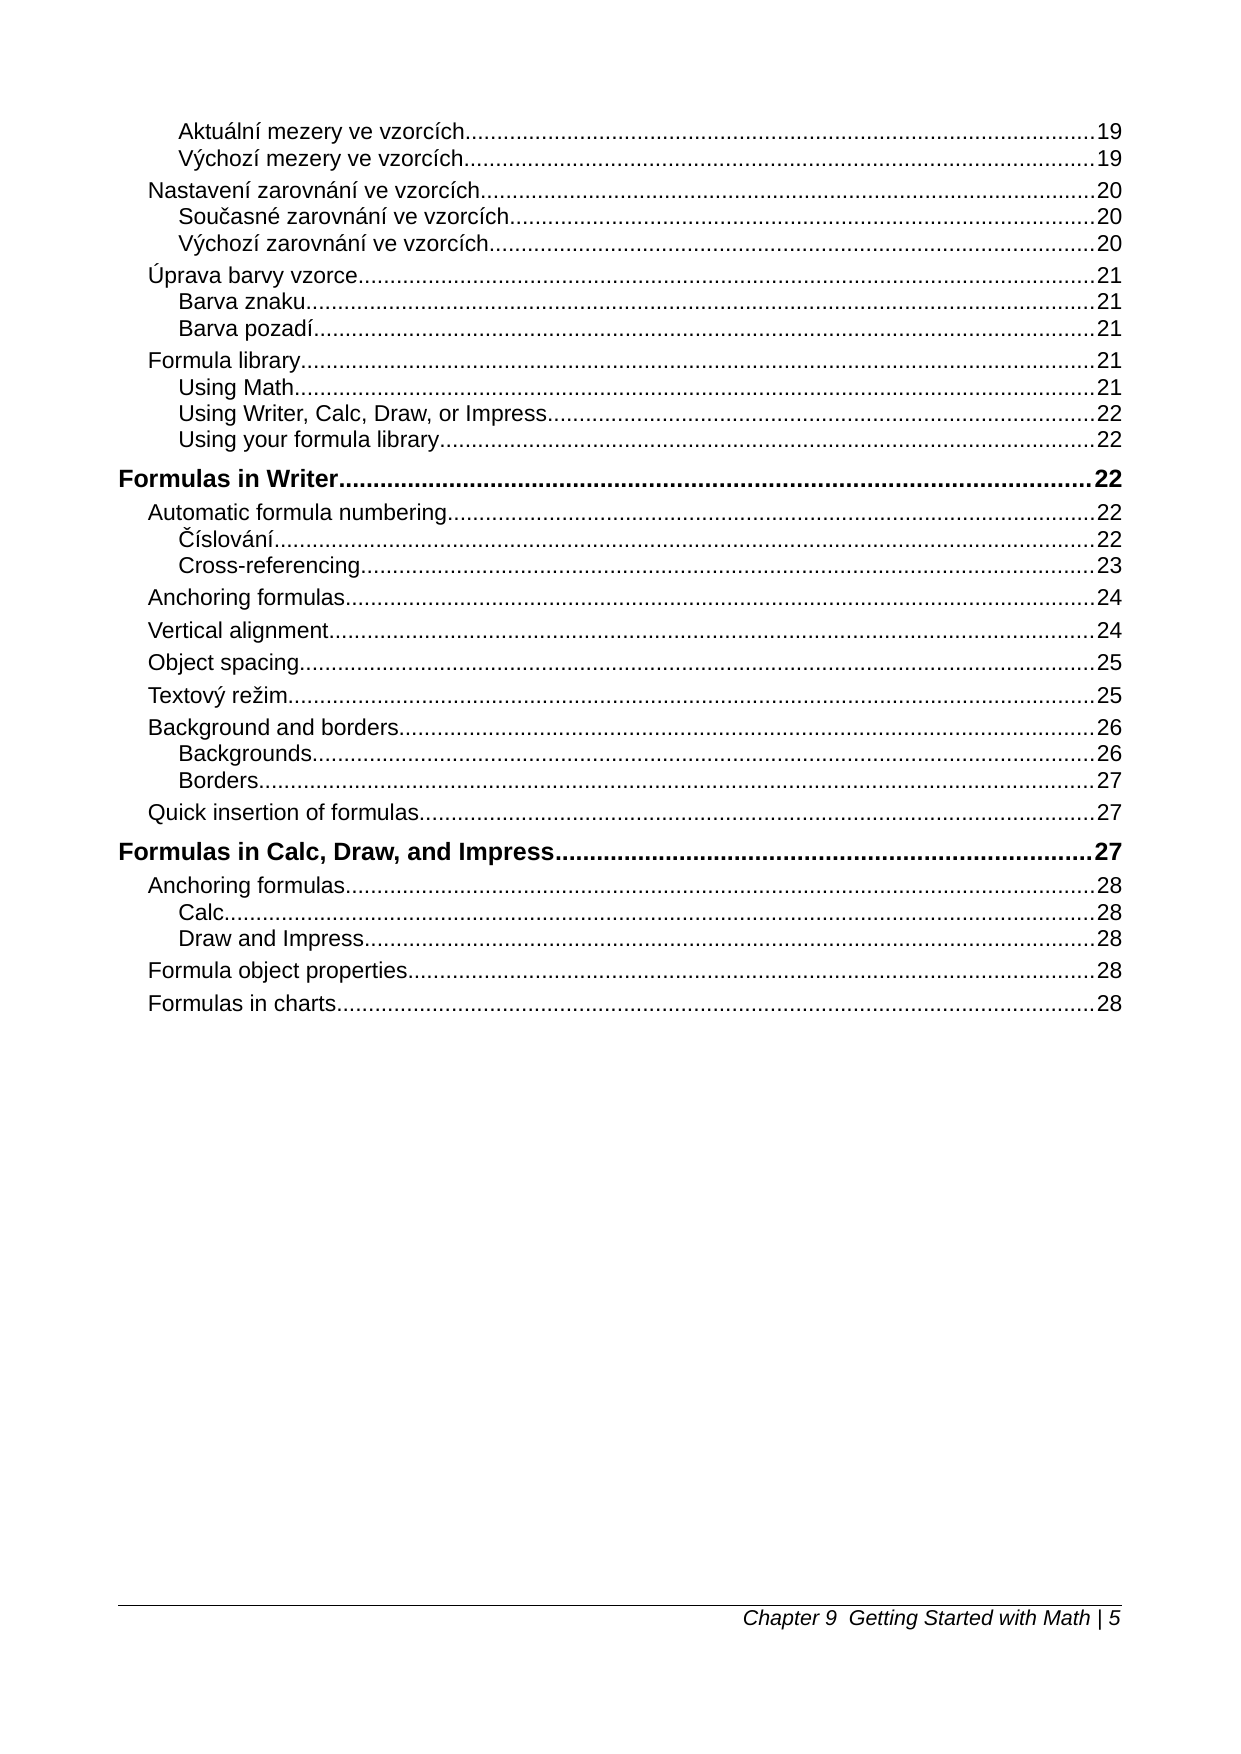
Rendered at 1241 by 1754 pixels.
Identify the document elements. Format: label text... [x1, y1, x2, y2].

text Úprava barvy vzorce 21 [148, 262, 1122, 288]
text Číslování 22 [178, 526, 1122, 552]
text Anchoring formulas 28 [148, 872, 1122, 898]
text Barva pozadí. 21 [178, 315, 1122, 341]
text Textový režim 25 [148, 682, 1122, 708]
text Using your formula library 22 [178, 426, 1122, 452]
text Object spacing 25 [148, 649, 1122, 676]
text Formula library 21 [148, 347, 1122, 373]
text Vertical alignment 24 [148, 617, 1122, 643]
text Formulas in Calc, Draw, and Impress 27 [118, 837, 1122, 866]
text Současné zarovnání ve vzorcích 20 [178, 203, 1122, 229]
text Using Math 21 [178, 373, 1122, 400]
text Cross-referencing 23 [178, 552, 1122, 578]
text Aktuální mezery ve vzorcích 19 [178, 118, 1122, 144]
text Výchozí mezery ve vzorcích 19 [178, 144, 1122, 171]
text Calc 28 [178, 898, 1122, 925]
text Quick insertion of formulas 27 [148, 799, 1122, 825]
text Borders 27 [178, 767, 1122, 793]
text Formulas in charts 28 [148, 990, 1122, 1016]
text Nastavení zarovnání ve vzorcích 20 [148, 177, 1122, 203]
text Draw and Impress 28 [178, 925, 1122, 951]
text Background and borders 26 [148, 714, 1122, 740]
text Backgrounds 26 [178, 740, 1122, 767]
text Formulas in Writer 22 [118, 464, 1122, 493]
text Anchoring formulas 24 [148, 584, 1122, 611]
text Using Writer, Calc, Draw, or Impress 22 [178, 400, 1122, 426]
text Formula object properties 28 [148, 957, 1122, 984]
text Barva znaku 21 [178, 288, 1122, 315]
text Automatic formula numbering 22 [148, 499, 1122, 526]
text Výchozí zarovnání ve vzorcích 20 [178, 229, 1122, 256]
